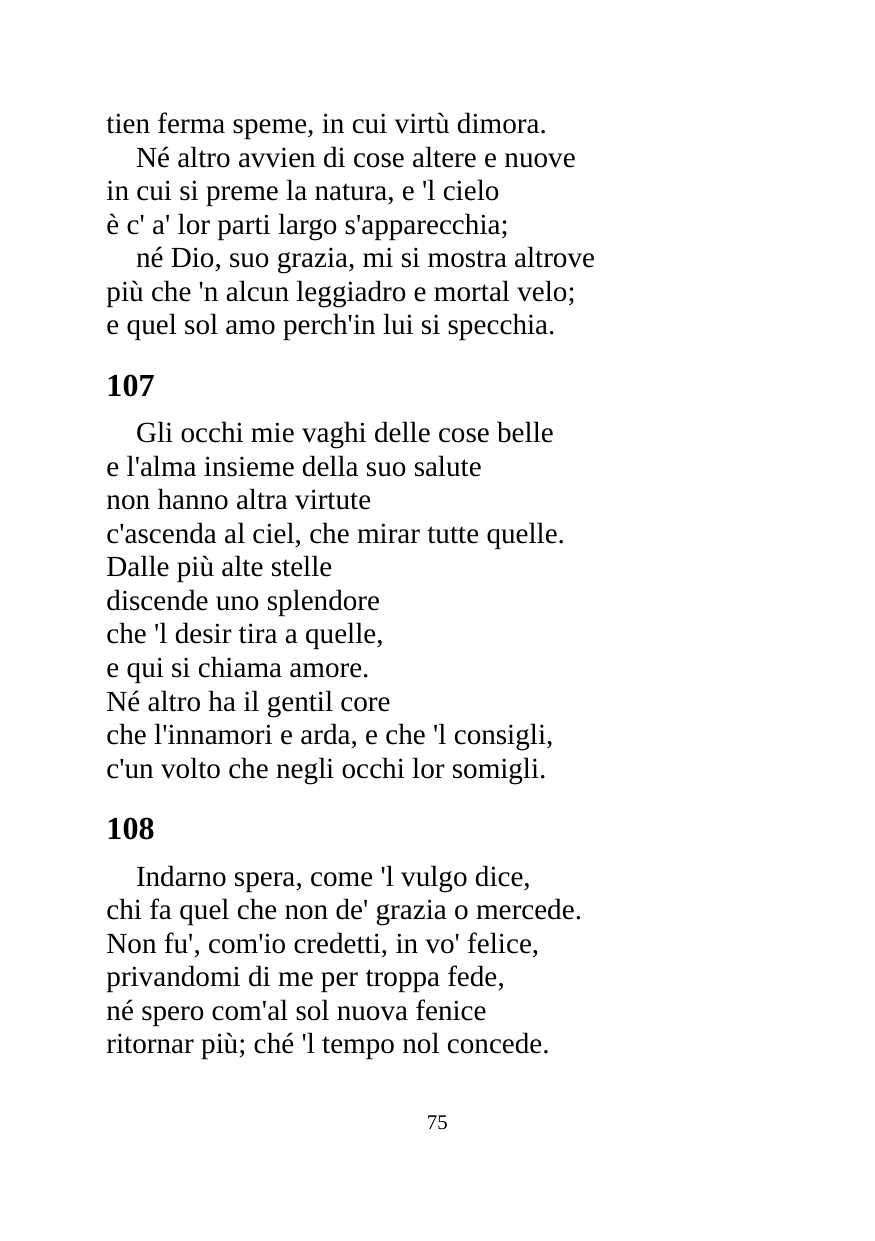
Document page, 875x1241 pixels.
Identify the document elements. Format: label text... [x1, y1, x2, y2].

subtitle 108 [106, 809, 768, 846]
text privandomi di me per troppa fede, [106, 959, 768, 993]
text Gli occhi mie vaghi delle cose belle [106, 415, 768, 449]
text né spero com'al sol nuova fenice [106, 993, 768, 1026]
text che 'l desir tira a quelle, [106, 617, 768, 650]
text e qui si chiama amore. [106, 650, 768, 684]
text e l'alma insieme della suo salute [106, 449, 768, 482]
text è c' a' lor parti largo s'apparecchia; [106, 207, 768, 240]
text che l'innamori e arda, e che 'l consigli, [106, 717, 768, 751]
text c'un volto che negli occhi lor somigli. [106, 751, 768, 784]
text Indarno spera, come 'l vulgo dice, [106, 859, 768, 892]
text tien ferma speme, in cui virtù dimora. [106, 106, 768, 140]
text né Dio, suo grazia, mi si mostra altrove [106, 240, 768, 274]
text e quel sol amo perch'in lui si specchia. [106, 307, 768, 341]
text chi fa quel che non de' grazia o mercede. [106, 892, 768, 926]
text Né altro ha il gentil core [106, 684, 768, 717]
text non hanno altra virtute [106, 482, 768, 516]
text Non fu', com'io credetti, in vo' felice, [106, 926, 768, 959]
text Dalle più alte stelle [106, 549, 768, 583]
text più che 'n alcun leggiadro e mortal velo; [106, 274, 768, 307]
subtitle 107 [106, 366, 768, 403]
text discende uno splendore [106, 583, 768, 617]
text Né altro avvien di cose altere e nuove [106, 140, 768, 173]
text ritornar più; ché 'l tempo nol concede. [106, 1026, 768, 1060]
text in cui si preme la natura, e 'l cielo [106, 173, 768, 207]
text c'ascenda al ciel, che mirar tutte quelle. [106, 516, 768, 549]
